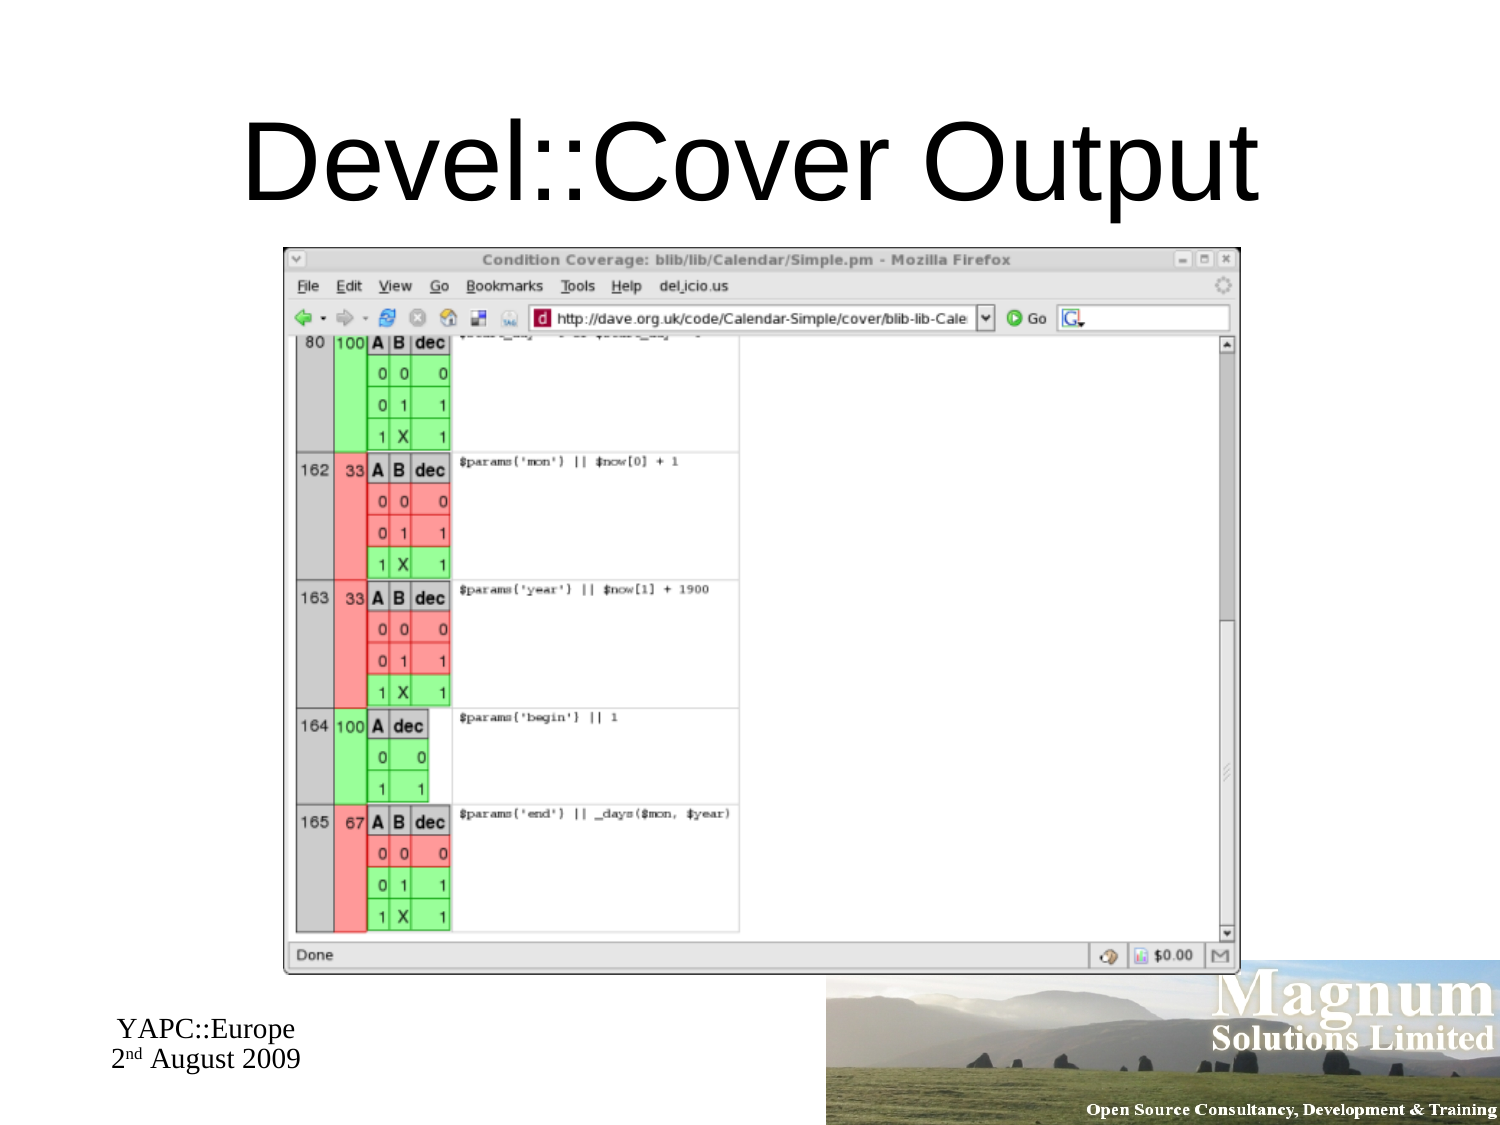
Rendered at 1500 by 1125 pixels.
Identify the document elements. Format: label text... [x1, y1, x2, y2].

title Devel::Cover Output [110, 26, 1391, 296]
picture [283, 247, 1500, 1125]
